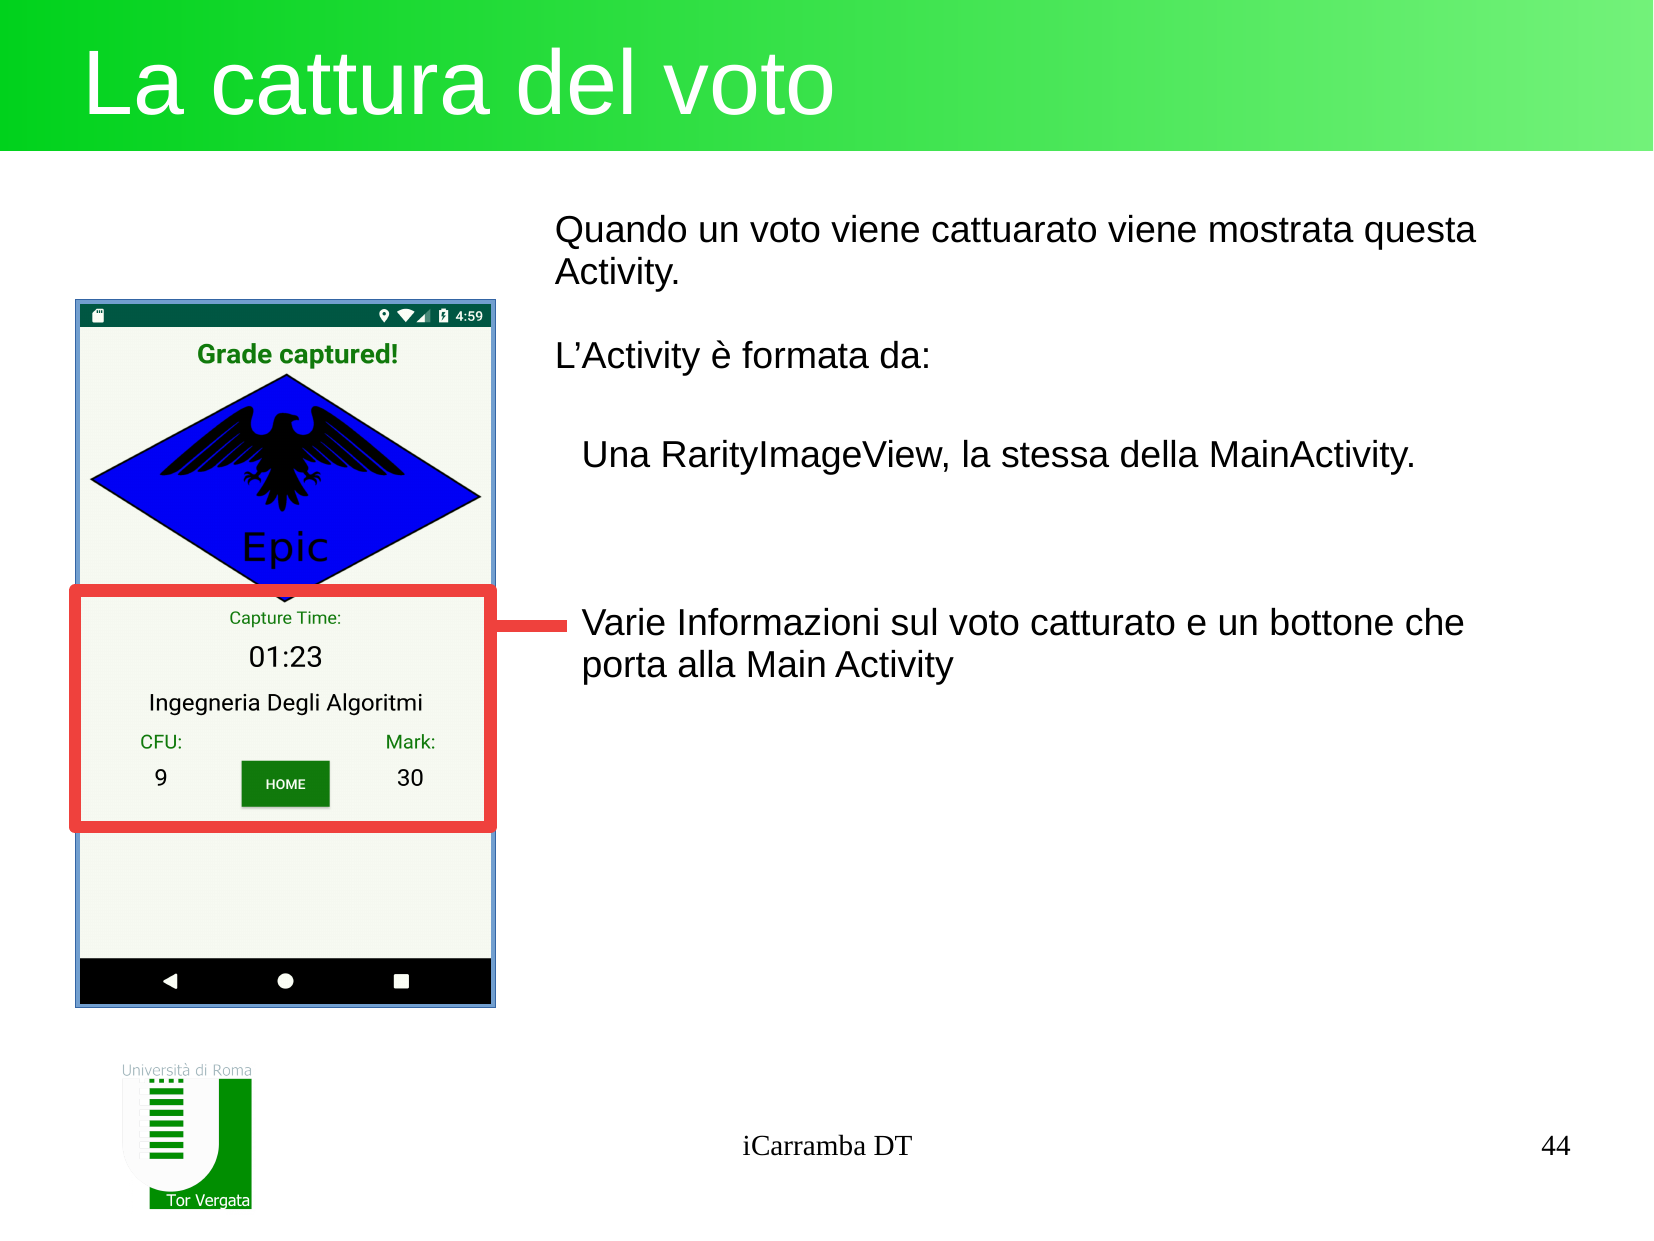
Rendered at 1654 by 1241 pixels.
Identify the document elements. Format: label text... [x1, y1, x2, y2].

picture [80, 833, 491, 1004]
picture [81, 597, 484, 821]
picture [120, 1061, 256, 1215]
text_box Una RarityImageView, la stessa della MainActivity. Varie Informazioni sul voto catturato e un bottone che porta alla Main Activity [566, 426, 1571, 777]
text_box [75, 832, 496, 1008]
text_box Quando un voto viene cattuarato viene mostrata questa Activity. L’Activity è formata da: [540, 200, 1591, 678]
picture [80, 304, 491, 584]
text_box [75, 299, 496, 585]
title La cattura del voto [82, 30, 1571, 136]
